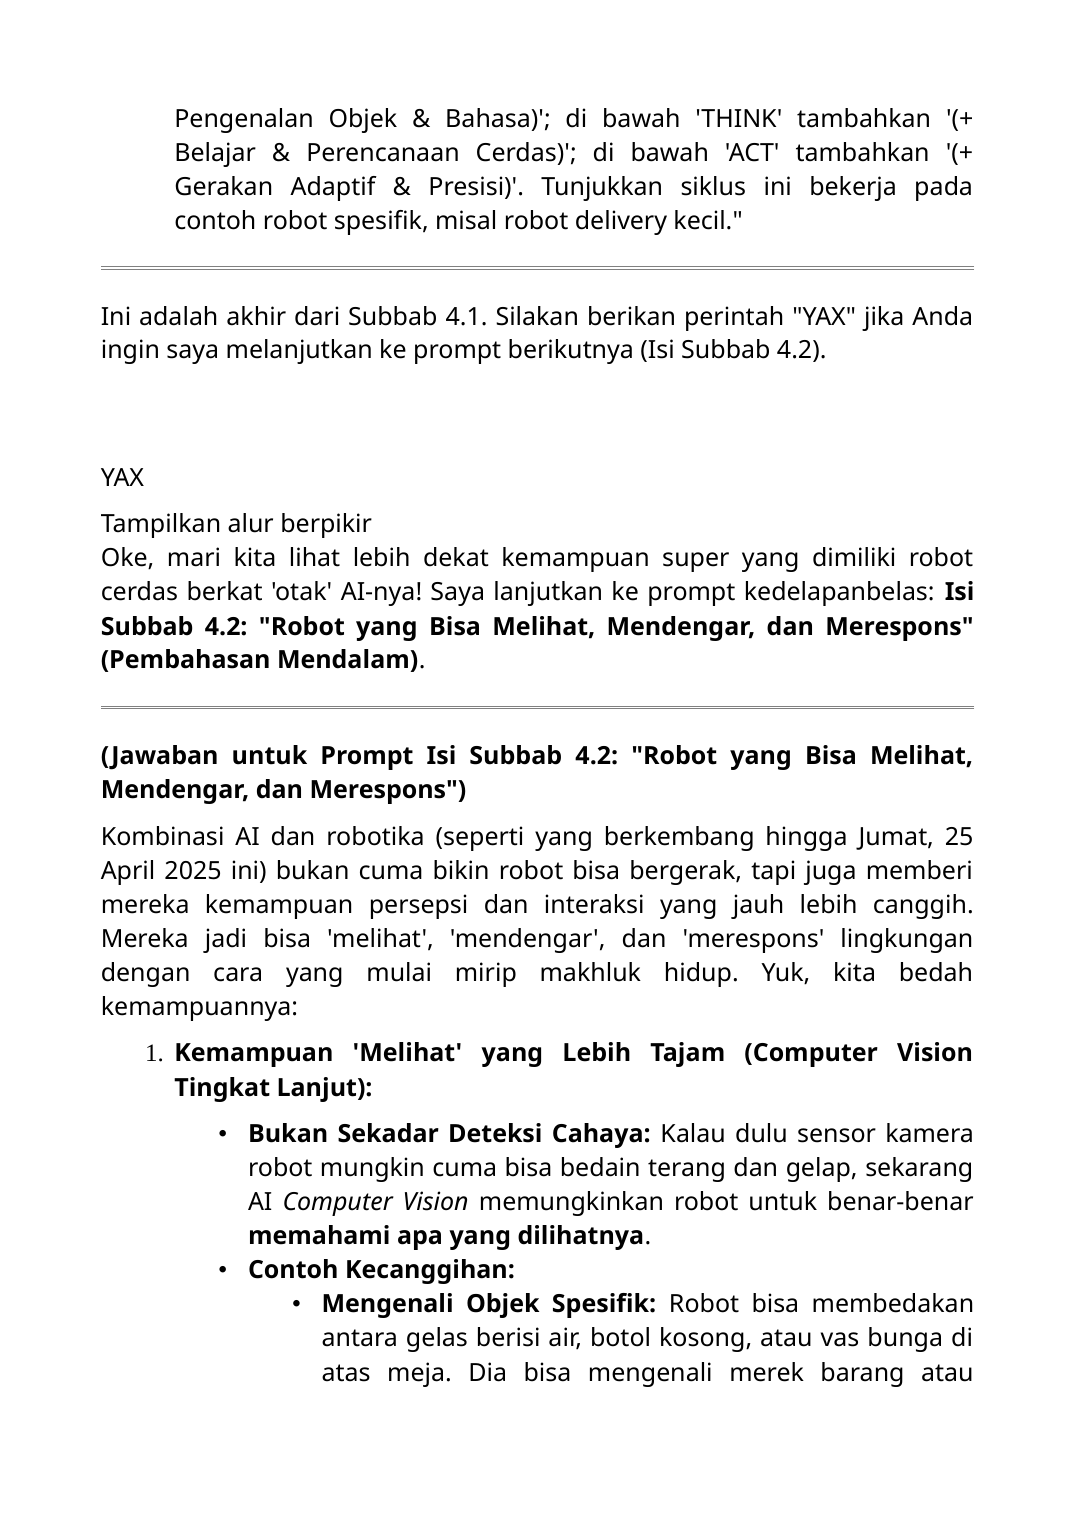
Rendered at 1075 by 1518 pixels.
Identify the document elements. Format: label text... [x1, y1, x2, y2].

text YAX [101, 459, 974, 493]
list Kemampuan 'Melihat' yang Lebih Tajam (Computer Vision Tingkat Lanjut): [145, 1035, 974, 1103]
text Ini adalah akhir dari Subbab 4.1. Silakan berikan perintah "YAX" jika Anda ingin saya melanjutkan ke prompt berikutnya (Isi Subbab 4.2). [101, 298, 974, 366]
list Bukan Sekadar Deteksi Cahaya: Kalau dulu sensor kamera robot mungkin cuma bisa bedain terang dan gelap, sekarang AI Computer Vision memungkinkan robot untuk benar-benar memahami apa yang dilihatnya. [218, 1116, 974, 1252]
text Kombinasi AI dan robotika (seperti yang berkembang hingga Jumat, 25 April 2025 ini) bukan cuma bikin robot bisa bergerak, tapi juga memberi mereka kemampuan persepsi dan interaksi yang jauh lebih canggih. Mereka jadi bisa 'melihat', 'mendengar', dan 'merespons' lingkungan dengan cara yang mulai mirip makhluk hidup. Yuk, kita bedah kemampuannya: [101, 818, 974, 1023]
text Tampilkan alur berpikir [101, 506, 974, 540]
list Pengenalan Objek & Bahasa)'; di bawah 'THINK' tambahkan '(+ Belajar & Perencanaan Cerdas)'; di bawah 'ACT' tambahkan '(+ Gerakan Adaptif & Presisi)'. Tunjukkan siklus ini bekerja pada contoh robot spesifik, misal robot delivery kecil." [145, 101, 974, 237]
text Oke, mari kita lihat lebih dekat kemampuan super yang dimiliki robot cerdas berkat 'otak' AI-nya! Saya lanjutkan ke prompt kedelapanbelas: Isi Subbab 4.2: "Robot yang Bisa Melihat, Mendengar, dan Merespons" (Pembahasan Mendalam). [101, 540, 974, 676]
list Contoh Kecanggihan: [218, 1252, 974, 1286]
text (Jawaban untuk Prompt Isi Subbab 4.2: "Robot yang Bisa Melihat, Mendengar, dan Merespons") [101, 738, 974, 806]
list Mengenali Objek Spesifik: Robot bisa membedakan antara gelas berisi air, botol kosong, atau vas bunga di atas meja. Dia bisa mengenali merek barang atau [292, 1286, 974, 1388]
